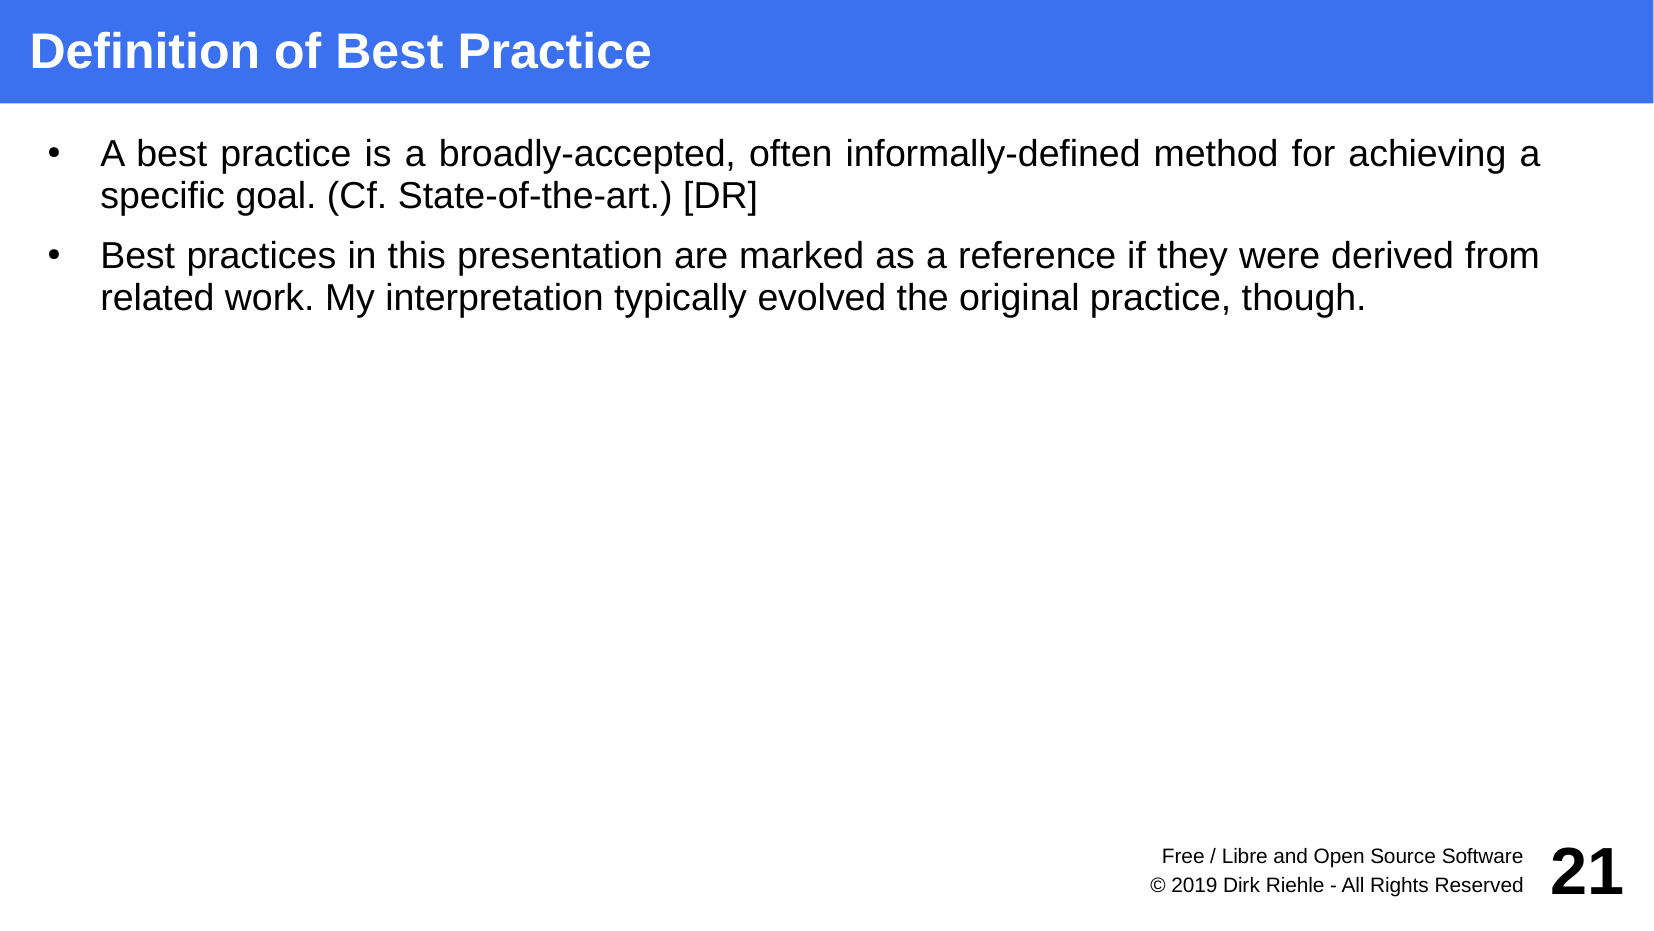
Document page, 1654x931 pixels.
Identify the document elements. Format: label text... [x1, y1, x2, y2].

title Definition of Best Practice [0, 0, 1654, 104]
list A best practice is a broadly-accepted, often informally-defined method for achieving a specific goal. (Cf. State-of-the-art.) [DR] Best practices in this presentation are marked as a reference if they were derived from related work. My interpretation typically evolved the original practice, though. [29, 132, 1625, 813]
